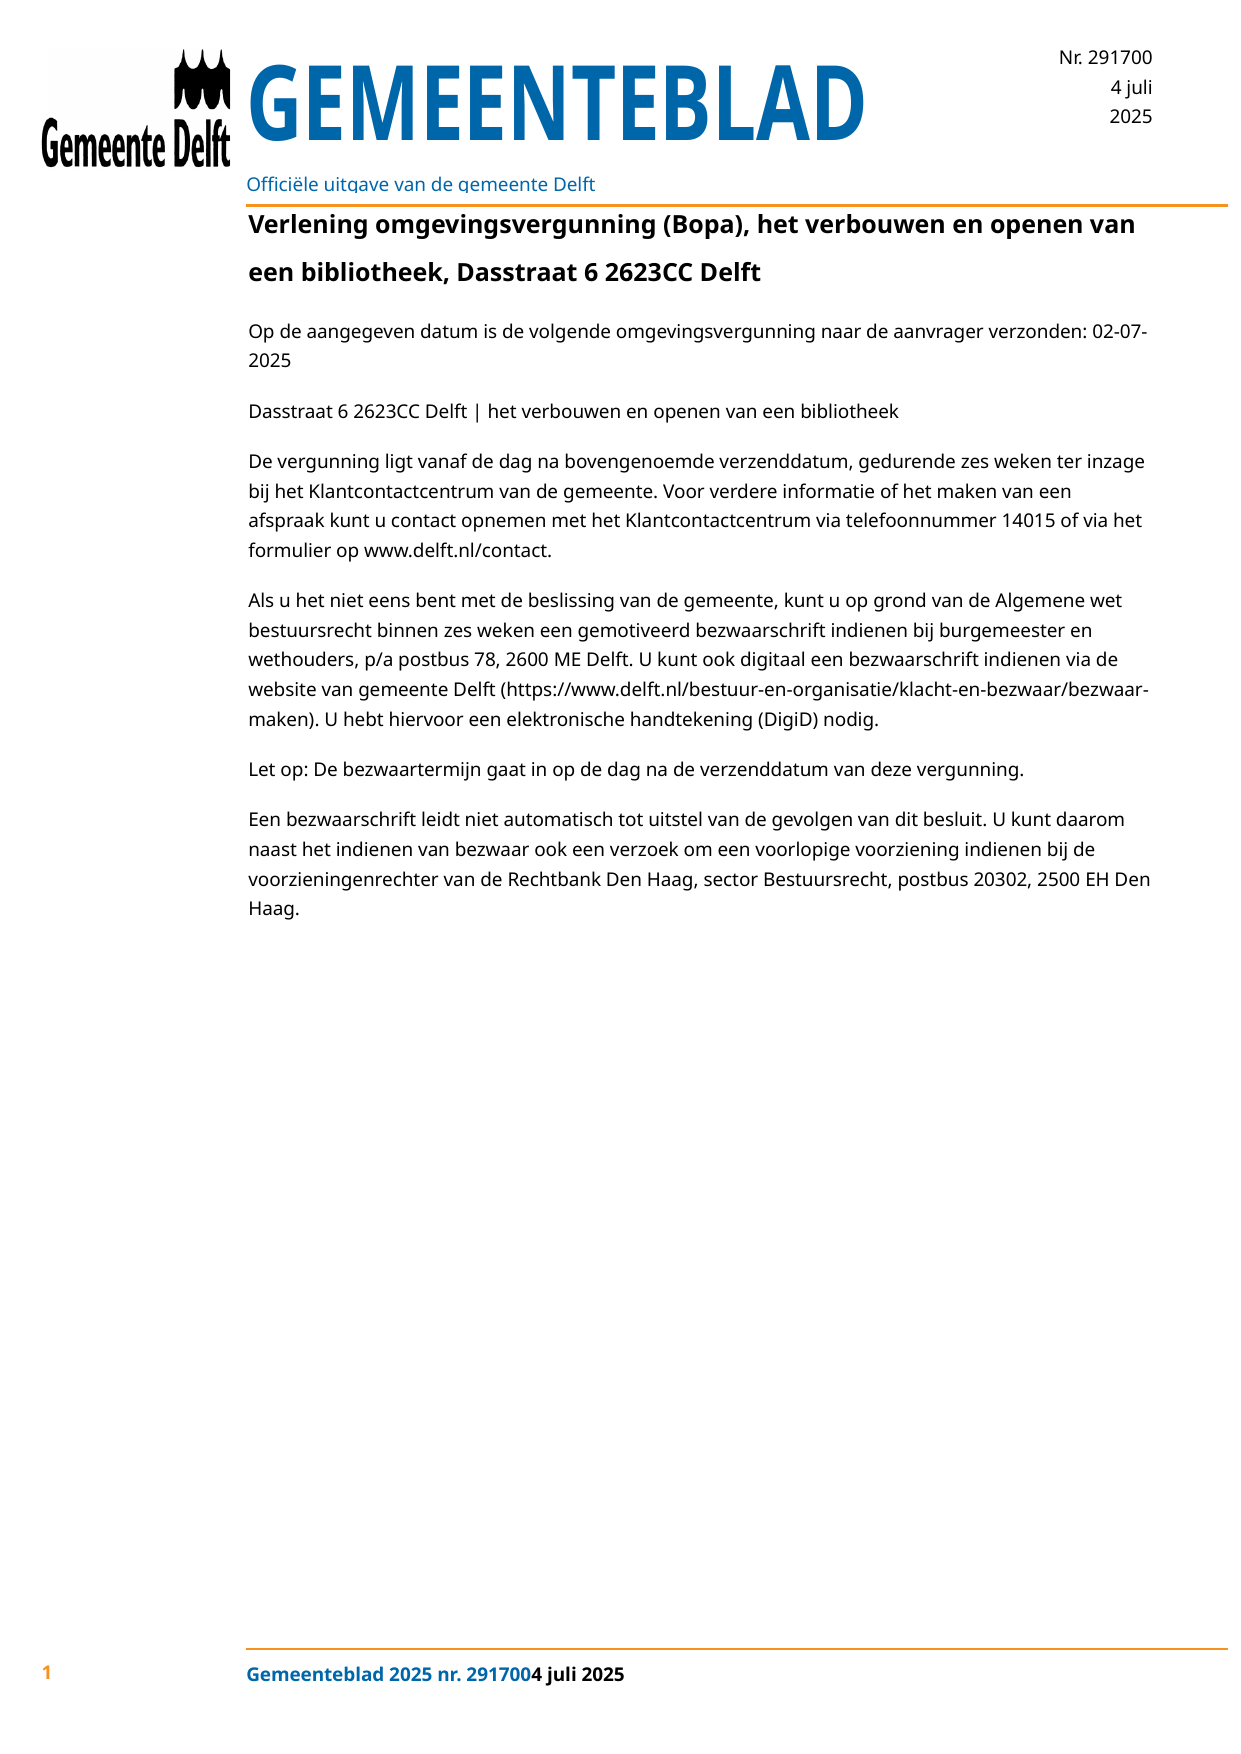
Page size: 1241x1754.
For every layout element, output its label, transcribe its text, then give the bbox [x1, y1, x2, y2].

picture [41, 47, 231, 172]
text Verlening omgevingsvergunning (Bopa), het verbouwen en openen van een bibliotheek, Dasstraat 6 2623CC Delft [248, 207, 1152, 288]
text Op de aangegeven datum is de volgende omgevingsvergunning naar de aanvrager verzonden: 02-07-2025 [248, 318, 1152, 373]
text Als u het niet eens bent met de beslissing van de gemeente, kunt u op grond van de Algemene wet bestuursrecht binnen zes weken een gemotiveerd bezwaarschrift indienen bij burgemeester en wethouders, p/a postbus 78, 2600 ME Delft. U kunt ook digitaal een bezwaarschrift indienen via de website van gemeente Delft (https://www.delft.nl/bestuur-en-organisatie/klacht-en-bezwaar/bezwaar-maken). U hebt hiervoor een elektronische handtekening (DigiD) nodig. [248, 587, 1152, 732]
text Dasstraat 6 2623CC Delft | het verbouwen en openen van een bibliotheek [248, 398, 1152, 424]
text Een bezwaarschrift leidt niet automatisch tot uitstel van de gevolgen van dit besluit. U kunt daarom naast het indienen van bezwaar ook een verzoek om een voorlopige voorziening indienen bij de voorzieningenrechter van de Rechtbank Den Haag, sector Bestuursrecht, postbus 20302, 2500 EH Den Haag. [248, 807, 1152, 921]
text De vergunning ligt vanaf de dag na bovengenoemde verzenddatum, gedurende zes weken ter inzage bij het Klantcontactcentrum van de gemeente. Voor verdere informatie of het maken van een afspraak kunt u contact opnemen met het Klantcontactcentrum via telefoonnummer 14015 of via het formulier op www.delft.nl/contact. [248, 448, 1152, 563]
text Let op: De bezwaartermijn gaat in op de dag na de verzenddatum van deze vergunning. [248, 756, 1152, 782]
